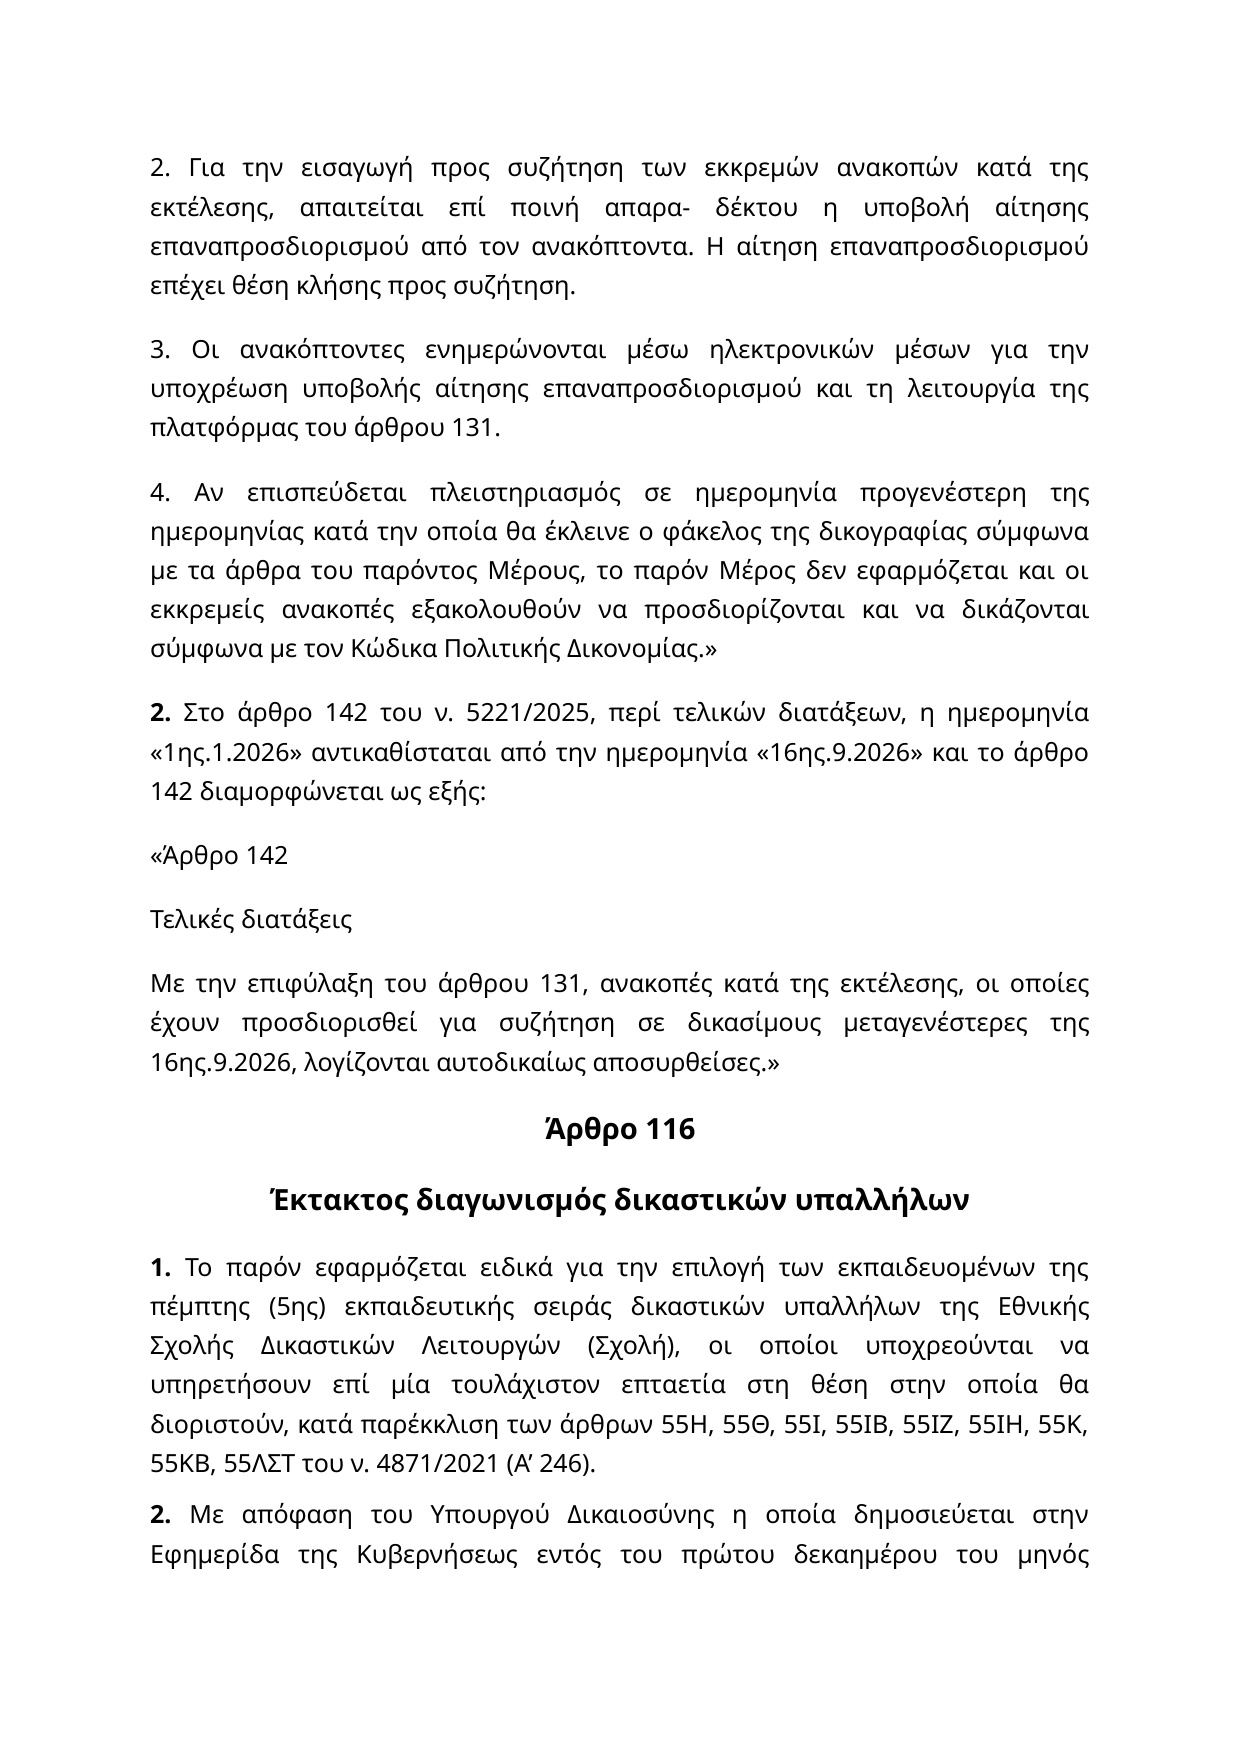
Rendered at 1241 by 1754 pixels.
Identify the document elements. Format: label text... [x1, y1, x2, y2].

text 2. Με απόφαση του Υπουργού Δικαιοσύνης η οποία δημοσιεύεται στην Εφημερίδα της Κυβερνήσεως εντός του πρώτου δεκαημέρου του μηνός [150, 1497, 1090, 1570]
subtitle Έκτακτος διαγωνισμός δικαστικών υπαλλήλων [150, 1179, 1090, 1219]
text 3. Οι ανακόπτοντες ενημερώνονται μέσω ηλεκτρονικών μέσων για την υποχρέωση υποβολής αίτησης επαναπροσδιορισμού και τη λειτουργία της πλατφόρμας του άρθρου 131. [150, 332, 1090, 444]
text Με την επιφύλαξη του άρθρου 131, ανακοπές κατά της εκτέλεσης, οι οποίες έχουν προσδιορισθεί για συζήτηση σε δικασίμους μεταγενέστερες της 16ης.9.2026, λογίζονται αυτοδικαίως αποσυρθείσες.» [150, 966, 1090, 1078]
text 2. Στο άρθρο 142 του ν. 5221/2025, περί τελικών διατάξεων, η ημερομηνία «1ης.1.2026» αντικαθίσταται από την ημερομηνία «16ης.9.2026» και το άρθρο 142 διαμορφώνεται ως εξής: [150, 695, 1090, 807]
text 2. Για την εισαγωγή προς συζήτηση των εκκρεμών ανακοπών κατά της εκτέλεσης, απαιτείται επί ποινή απαρα- δέκτου η υποβολή αίτησης επαναπροσδιορισμού από τον ανακόπτοντα. Η αίτηση επαναπροσδιορισμού επέχει θέση κλήσης προς συζήτηση. [150, 150, 1090, 302]
text «Άρθρο 142 [150, 837, 1090, 872]
text 4. Αν επισπεύδεται πλειστηριασμός σε ημερομηνία προγενέστερη της ημερομηνίας κατά την οποία θα έκλεινε ο φάκελος της δικογραφίας σύμφωνα με τα άρθρα του παρόντος Μέρους, το παρόν Μέρος δεν εφαρμόζεται και οι εκκρεμείς ανακοπές εξακολουθούν να προσδιορίζονται και να δικάζονται σύμφωνα με τον Κώδικα Πολιτικής Δικονομίας.» [150, 474, 1090, 665]
subtitle Άρθρο 116 [150, 1108, 1090, 1148]
text Τελικές διατάξεις [150, 902, 1090, 936]
text 1. Το παρόν εφαρμόζεται ειδικά για την επιλογή των εκπαιδευομένων της πέμπτης (5ης) εκπαιδευτικής σειράς δικαστικών υπαλλήλων της Εθνικής Σχολής Δικαστικών Λειτουργών (Σχολή), οι οποίοι υποχρεούνται να υπηρετήσουν επί μία τουλάχιστον επταετία στη θέση στην οποία θα διοριστούν, κατά παρέκκλιση των άρθρων 55Η, 55Θ, 55Ι, 55ΙΒ, 55ΙΖ, 55ΙΗ, 55Κ, 55ΚΒ, 55ΛΣΤ του ν. 4871/2021 (Α’ 246). [150, 1249, 1090, 1479]
